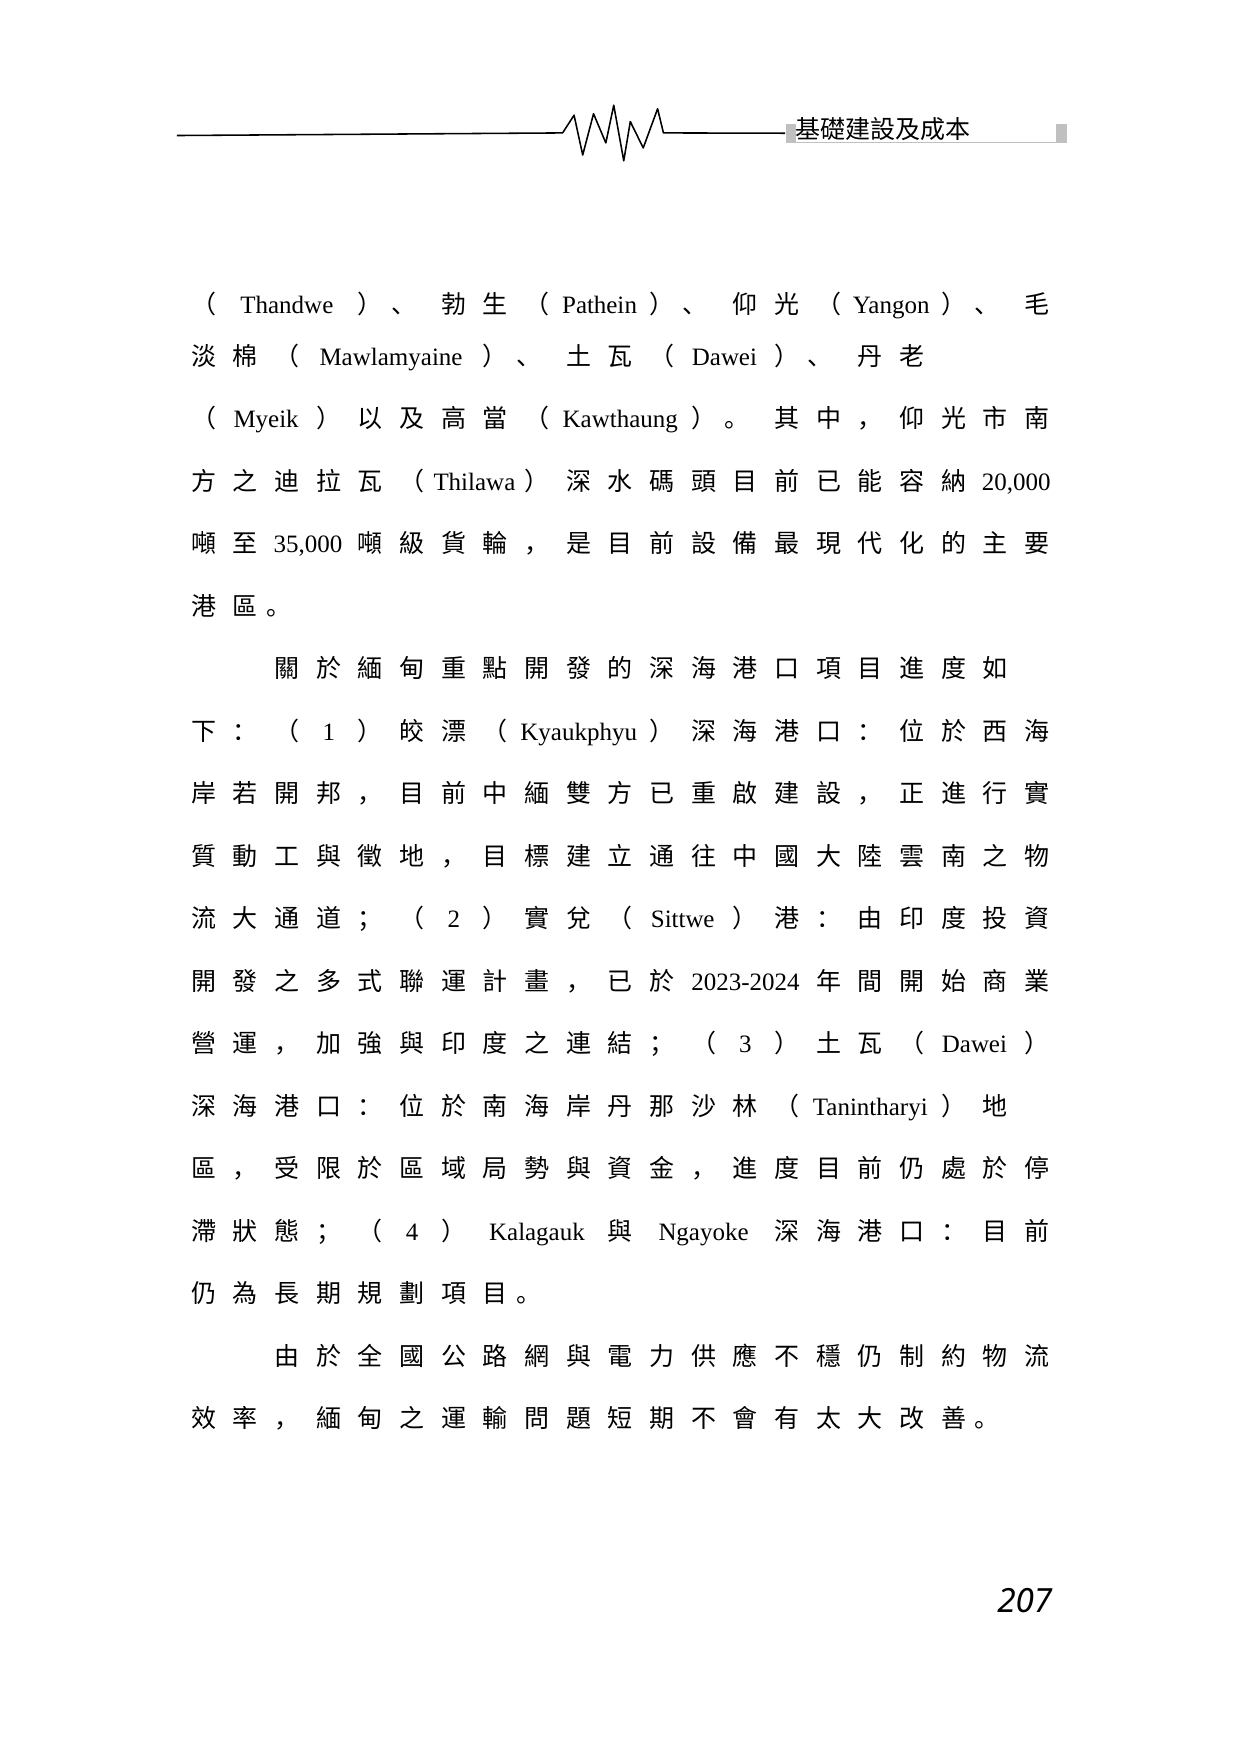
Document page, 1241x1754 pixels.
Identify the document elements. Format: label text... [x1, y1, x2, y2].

text （Thandwe）、勃生（Pathein）、仰光（Yangon）、毛淡棉（Mawlamyaine）、土瓦（Dawei）、丹老（Myeik）以及高當（Kawthaung）。其中，仰光市南方之迪拉瓦（Thilawa）深水碼頭目前已能容納20,000噸至35,000噸級貨輪，是目前設備最現代化的主要港區。 [183, 250, 1058, 625]
text 由於全國公路網與電力供應不穩仍制約物流效率，緬甸之運輸問題短期不會有太大改善。 [183, 1313, 1058, 1438]
text 關於緬甸重點開發的深海港口項目進度如下：（1）皎漂（Kyaukphyu）深海港口：位於西海岸若開邦，目前中緬雙方已重啟建設，正進行實質動工與徵地，目標建立通往中國大陸雲南之物流大通道；（2）實兌（Sittwe）港：由印度投資開發之多式聯運計畫，已於2023-2024年間開始商業營運，加強與印度之連結；（3）土瓦（Dawei）深海港口：位於南海岸丹那沙林（Tanintharyi）地區，受限於區域局勢與資金，進度目前仍處於停滯狀態；（4）Kalagauk與Ngayoke深海港口：目前仍為長期規劃項目。 [183, 625, 1058, 1313]
